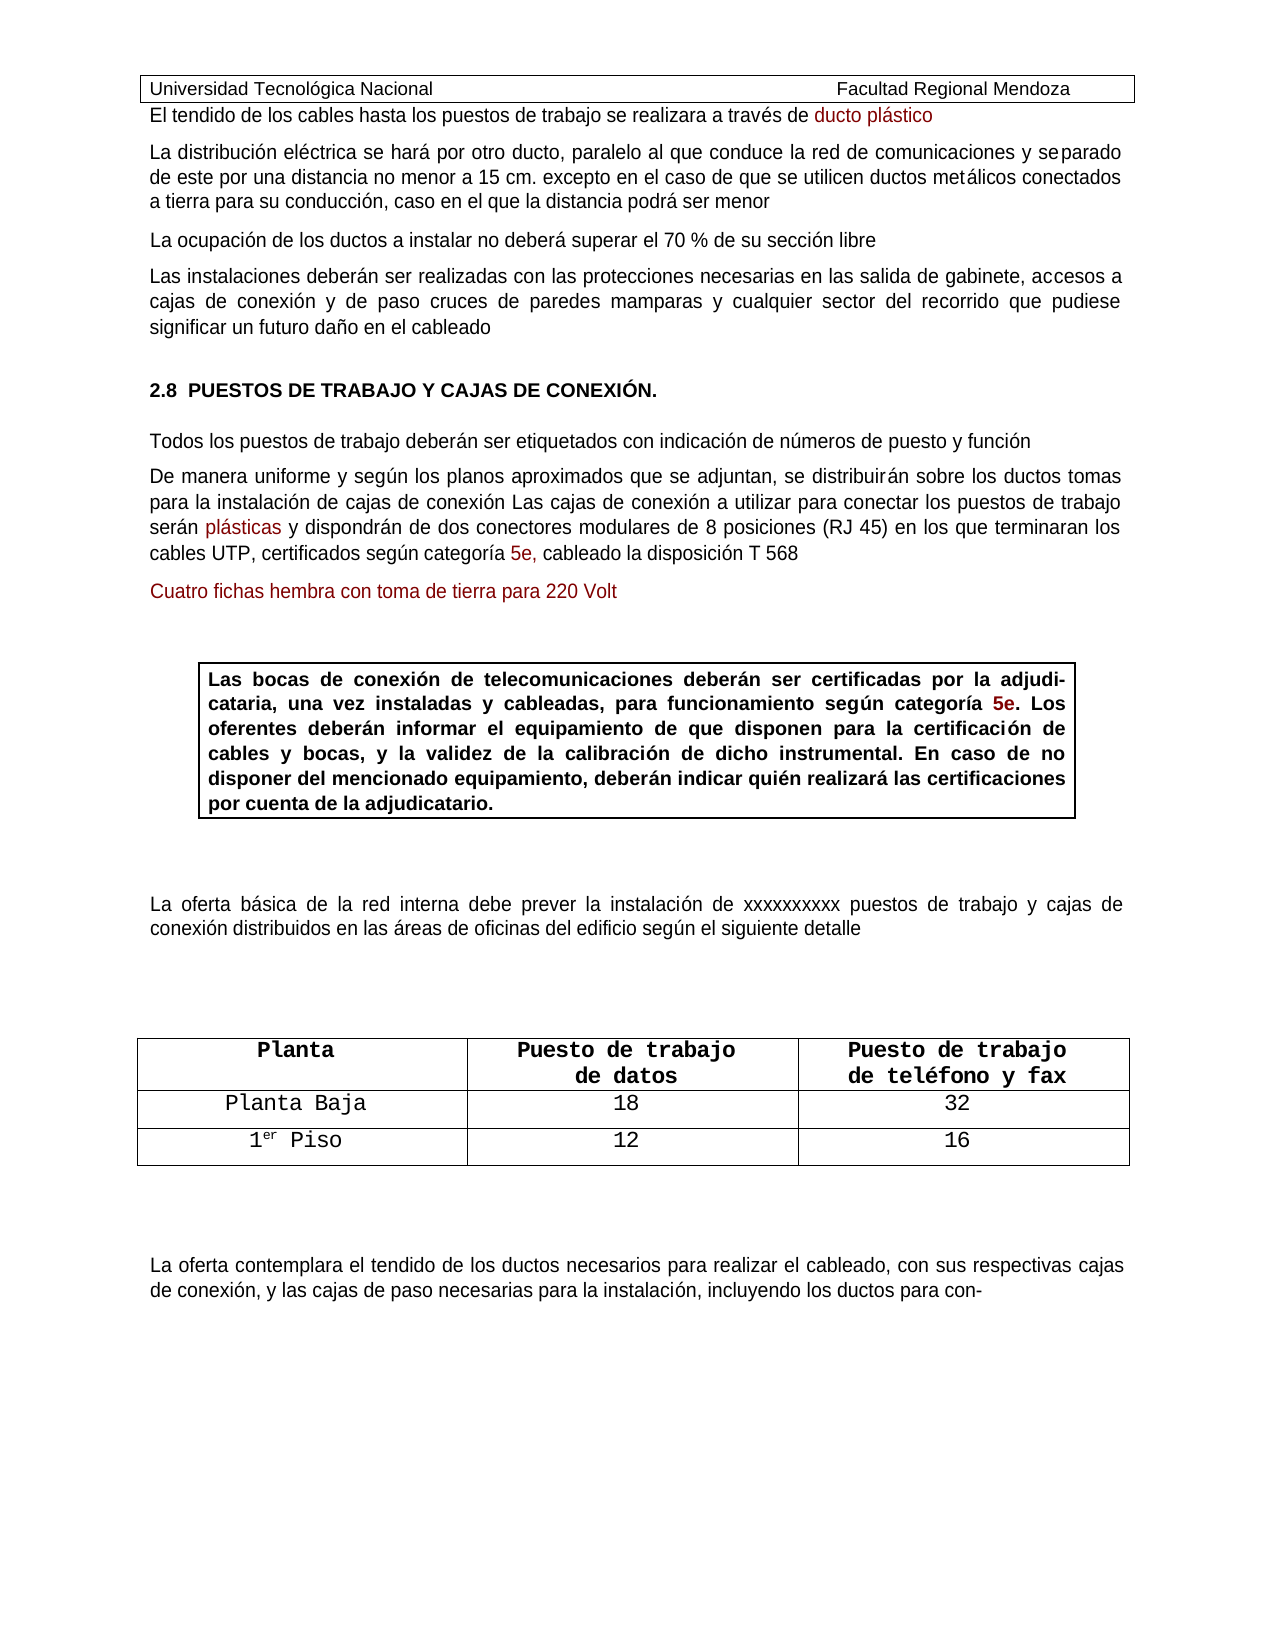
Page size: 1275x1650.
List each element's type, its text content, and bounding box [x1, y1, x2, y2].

table_header Planta [138, 1039, 467, 1090]
table_header Puesto de trabajo de teléfono y fax [799, 1039, 1129, 1090]
table_cell 1er Piso [138, 1129, 467, 1165]
table_cell 12 [468, 1129, 798, 1165]
text La oferta contemplara el tendido de los ductos necesarios para realizar el cableado, con sus respectivas cajas de conexión, y las cajas de paso necesarias para la instalación, incluyendo los ductos para con- [150, 1252, 1126, 1303]
text Las instalaciones deberán ser realizadas con las protecciones necesarias en las salida de gabinete, ac­cesos a cajas de conexión y de paso cruces de paredes mamparas y cualquier sector del recorrido que pudiese significar un futuro daño en el cableado [149, 263, 1122, 339]
text Las bocas de conexión de telecomunicaciones deberán ser certificadas por la adjudi-cataria, una vez instaladas y cableadas, para funcionamiento según categoría 5e. Los oferentes deberán informar el equipamiento de que disponen para la certificación de cables y bocas, y la validez de la calibración de dicho instrumental. En caso de no disponer del mencionado equipamiento, deberán indicar quién realizará las certifica­ciones por cuenta de la adjudicatario. [200, 664, 1074, 817]
text La ocupación de los ductos a instalar no deberá superar el 70 % de su sección libre [150, 228, 1126, 252]
text 2.8 PUESTOS DE TRABAJO Y CAJAS DE CONEXIÓN. [149, 379, 1126, 402]
text Cuatro fichas hembra con toma de tierra para 220 Volt [150, 579, 1126, 603]
text La distribución eléctrica se hará por otro ducto, paralelo al que conduce la red de comunicaciones y se­parado de este por una distancia no menor a 15 cm. excepto en el caso de que se utilicen ductos metáli­cos conectados a tierra para su conducción, caso en el que la distancia podrá ser menor [149, 139, 1121, 214]
table_cell 16 [799, 1129, 1129, 1165]
text De manera uniforme y según los planos aproximados que se adjuntan, se distribuirán sobre los ductos tomas para la instalación de cajas de conexión Las cajas de conexión a utilizar para conectar los puestos de trabajo serán plásticas y dispondrán de dos conectores modulares de 8 posiciones (RJ 45) en los que terminaran los cables UTP, certificados según categoría 5e, cableado la disposición T 568 [149, 463, 1122, 565]
table_cell Planta Baja [138, 1091, 467, 1128]
table_cell 32 [799, 1091, 1129, 1128]
text El tendido de los cables hasta los puestos de trabajo se realizara a través de ducto plástico [149, 103, 1121, 128]
text La oferta básica de la red interna debe prever la instalación de xxxxxxxxxx puestos de trabajo y cajas de conexión distribuidos en las áreas de oficinas del edificio según el siguiente detalle [150, 891, 1123, 941]
table_header Puesto de trabajo de datos [468, 1039, 798, 1090]
table_cell 18 [468, 1091, 798, 1128]
text Todos los puestos de trabajo deberán ser etiquetados con indicación de números de puesto y función [149, 429, 1126, 453]
